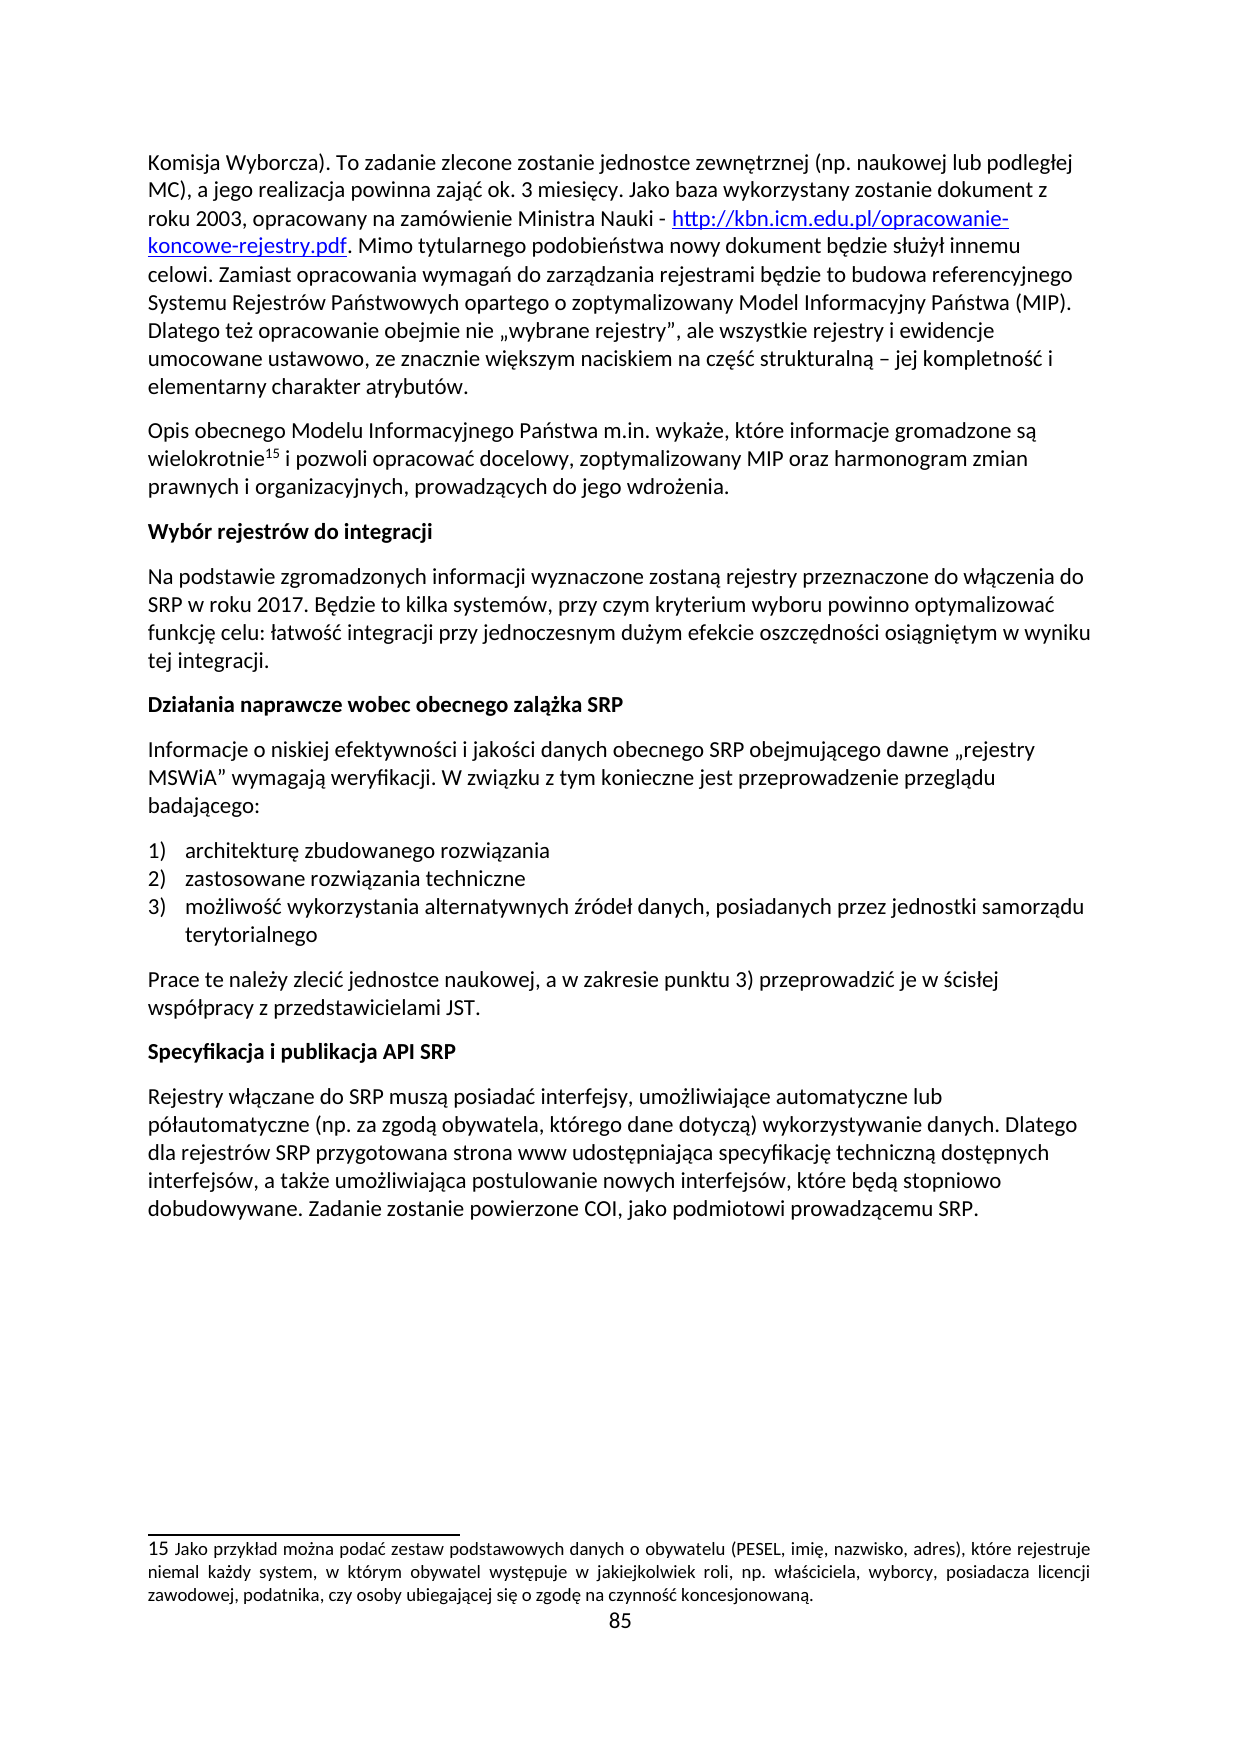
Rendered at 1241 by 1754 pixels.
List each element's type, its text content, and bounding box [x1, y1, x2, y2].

text Komisja Wyborcza). To zadanie zlecone zostanie jednostce zewnętrznej (np. naukowej lub podległej MC), a jego realizacja powinna zająć ok. 3 miesięcy. Jako baza wykorzystany zostanie dokument z roku 2003, opracowany na zamówienie Ministra Nauki - http://kbn.icm.edu.pl/opracowanie-koncowe-rejestry.pdf. Mimo tytularnego podobieństwa nowy dokument będzie służył innemu celowi. Zamiast opracowania wymagań do zarządzania rejestrami będzie to budowa referencyjnego Systemu Rejestrów Państwowych opartego o zoptymalizowany Model Informacyjny Państwa (MIP). Dlatego też opracowanie obejmie nie „wybrane rejestry”, ale wszystkie rejestry i ewidencje umocowane ustawowo, ze znacznie większym naciskiem na część strukturalną – jej kompletność i elementarny charakter atrybutów. [148, 148, 1093, 400]
text Specyfikacja i publikacja API SRP [148, 1037, 1093, 1066]
list architekturę zbudowanego rozwiązania [148, 836, 1093, 864]
text Opis obecnego Modelu Informacyjnego Państwa m.in. wykaże, które informacje gromadzone są wielokrotnie i pozwoli opracować docelowy, zoptymalizowany MIP oraz harmonogram zmian prawnych i organizacyjnych, prowadzących do jego wdrożenia. [148, 416, 1093, 501]
text Na podstawie zgromadzonych informacji wyznaczone zostaną rejestry przeznaczone do włączenia do SRP w roku 2017. Będzie to kilka systemów, przy czym kryterium wyboru powinno optymalizować funkcję celu: łatwość integracji przy jednoczesnym dużym efekcie oszczędności osiągniętym w wyniku tej integracji. [148, 562, 1093, 674]
text Rejestry włączane do SRP muszą posiadać interfejsy, umożliwiające automatyczne lub półautomatyczne (np. za zgodą obywatela, którego dane dotyczą) wykorzystywanie danych. Dlatego dla rejestrów SRP przygotowana strona www udostępniająca specyfikację techniczną dostępnych interfejsów, a także umożliwiająca postulowanie nowych interfejsów, które będą stopniowo dobudowywane. Zadanie zostanie powierzone COI, jako podmiotowi prowadzącemu SRP. [148, 1082, 1093, 1222]
text Informacje o niskiej efektywności i jakości danych obecnego SRP obejmującego dawne „rejestry MSWiA” wymagają weryfikacji. W związku z tym konieczne jest przeprowadzenie przeglądu badającego: [148, 735, 1093, 819]
list możliwość wykorzystania alternatywnych źródeł danych, posiadanych przez jednostki samorządu terytorialnego [148, 892, 1093, 948]
text Jako przykład można podać zestaw podstawowych danych o obywatelu (PESEL, imię, nazwisko, adres), które rejestruje niemal każdy system, w którym obywatel występuje w jakiejkolwiek roli, np. właściciela, wyborcy, posiadacza licencji zawodowej, podatnika, czy osoby ubiegającej się o zgodę na czynność koncesjonowaną. [148, 1535, 1093, 1606]
text Wybór rejestrów do integracji [148, 517, 1093, 545]
text Działania naprawcze wobec obecnego zalążka SRP [148, 691, 1093, 719]
text Prace te należy zlecić jednostce naukowej, a w zakresie punktu 3) przeprowadzić je w ścisłej współpracy z przedstawicielami JST. [148, 965, 1093, 1021]
list zastosowane rozwiązania techniczne [148, 864, 1093, 892]
